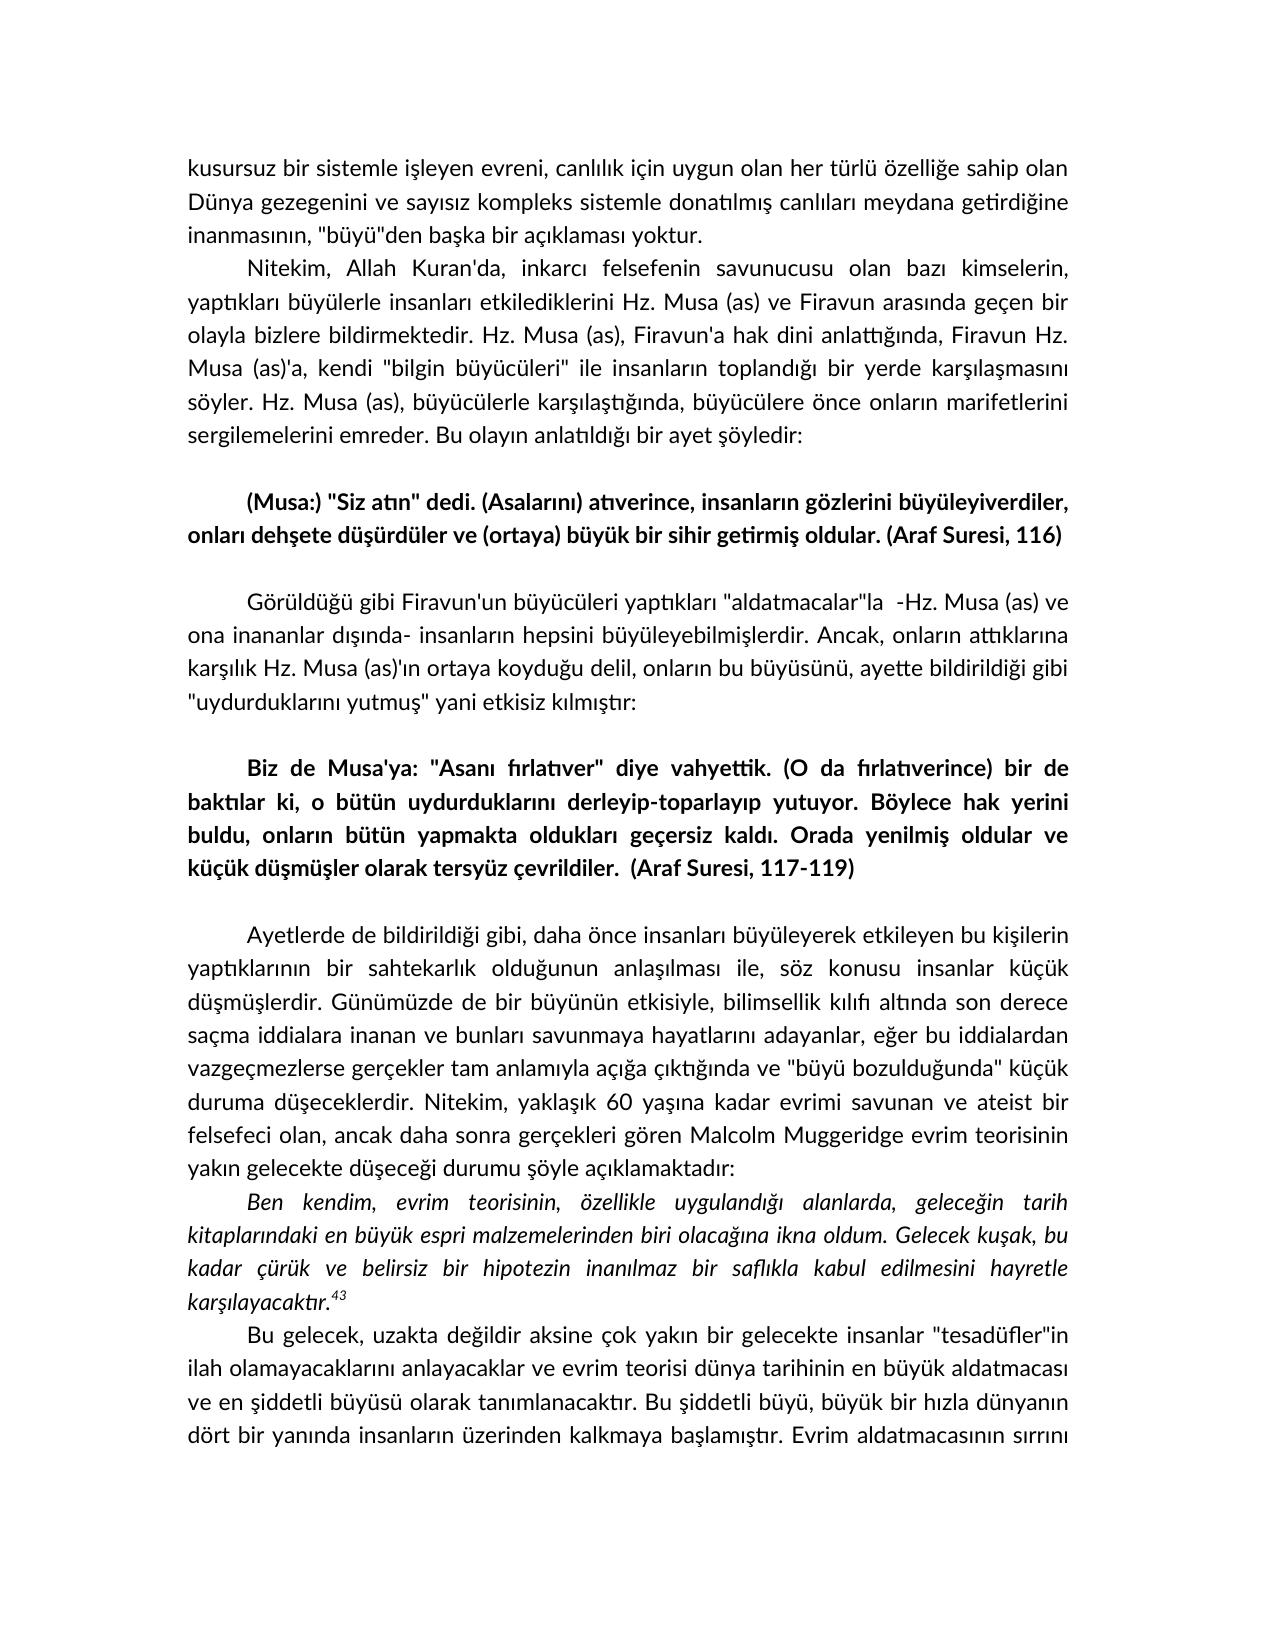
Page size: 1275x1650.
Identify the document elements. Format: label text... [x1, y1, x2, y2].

text Ayetlerde de bildirildiği gibi, daha önce insanları büyüleyerek etkileyen bu kişilerin yaptıklarının bir sahtekarlık olduğunun anlaşılması ile, söz konusu insanlar küçük düşmüşlerdir. Günümüzde de bir büyünün etkisiyle, bilimsellik kılıfı altında son derece saçma iddialara inanan ve bunları savunmaya hayatlarını adayanlar, eğer bu iddialardan vazgeçmezlerse gerçekler tam anlamıyla açığa çıktığında ve "büyü bozulduğunda" küçük duruma düşeceklerdir. Nitekim, yaklaşık 60 yaşına kadar evrimi savunan ve ateist bir felsefeci olan, ancak daha sonra gerçekleri gören Malcolm Muggeridge evrim teorisinin yakın gelecekte düşeceği durumu şöyle açıklamaktadır: [187, 917, 1070, 1183]
text kusursuz bir sistemle işleyen evreni, canlılık için uygun olan her türlü özelliğe sahip olan Dünya gezegenini ve sayısız kompleks sistemle donatılmış canlıları meydana getirdiğine inanmasının, "büyü"den başka bir açıklaması yoktur. [187, 150, 1070, 250]
text Bu gelecek, uzakta değildir aksine çok yakın bir gelecekte insanlar "tesadüfler"in ilah olamayacaklarını anlayacaklar ve evrim teorisi dünya tarihinin en büyük aldatmacası ve en şiddetli büyüsü olarak tanımlanacaktır. Bu şiddetli büyü, büyük bir hızla dünyanın dört bir yanında insanların üzerinden kalkmaya başlamıştır. Evrim aldatmacasının sırrını [187, 1317, 1070, 1450]
text Ben kendim, evrim teorisinin, özellikle uygulandığı alanlarda, geleceğin tarih kitaplarındaki en büyük espri malzemelerinden biri olacağına ikna oldum. Gelecek kuşak, bu kadar çürük ve belirsiz bir hipotezin inanılmaz bir saflıkla kabul edilmesini hayretle karşılayacaktır.43 [187, 1183, 1070, 1317]
text Görüldüğü gibi Firavun'un büyücüleri yaptıkları "aldatmacalar"la -Hz. Musa (as) ve ona inananlar dışında- insanların hepsini büyüleyebilmişlerdir. Ancak, onların attıklarına karşılık Hz. Musa (as)'ın ortaya koyduğu delil, onların bu büyüsünü, ayette bildirildiği gibi "uydurduklarını yutmuş" yani etkisiz kılmıştır: [187, 583, 1070, 717]
text Biz de Musa'ya: "Asanı fırlatıver" diye vahyettik. (O da fırlatıverince) bir de baktılar ki, o bütün uydurduklarını derleyip-toparlayıp yutuyor. Böylece hak yerini buldu, onların bütün yapmakta oldukları geçersiz kaldı. Orada yenilmiş oldular ve küçük düşmüşler olarak tersyüz çevrildiler. (Araf Suresi, 117-119) [187, 750, 1070, 883]
text Nitekim, Allah Kuran'da, inkarcı felsefenin savunucusu olan bazı kimselerin, yaptıkları büyülerle insanları etkilediklerini Hz. Musa (as) ve Firavun arasında geçen bir olayla bizlere bildirmektedir. Hz. Musa (as), Firavun'a hak dini anlattığında, Firavun Hz. Musa (as)'a, kendi "bilgin büyücüleri" ile insanların toplandığı bir yerde karşılaşmasını söyler. Hz. Musa (as), büyücülerle karşılaştığında, büyücülere önce onların marifetlerini sergilemelerini emreder. Bu olayın anlatıldığı bir ayet şöyledir: [187, 250, 1070, 450]
text (Musa:) "Siz atın" dedi. (Asalarını) atıverince, insanların gözlerini büyüleyiverdiler, onları dehşete düşürdüler ve (ortaya) büyük bir sihir getirmiş oldular. (Araf Suresi, 116) [187, 483, 1070, 550]
